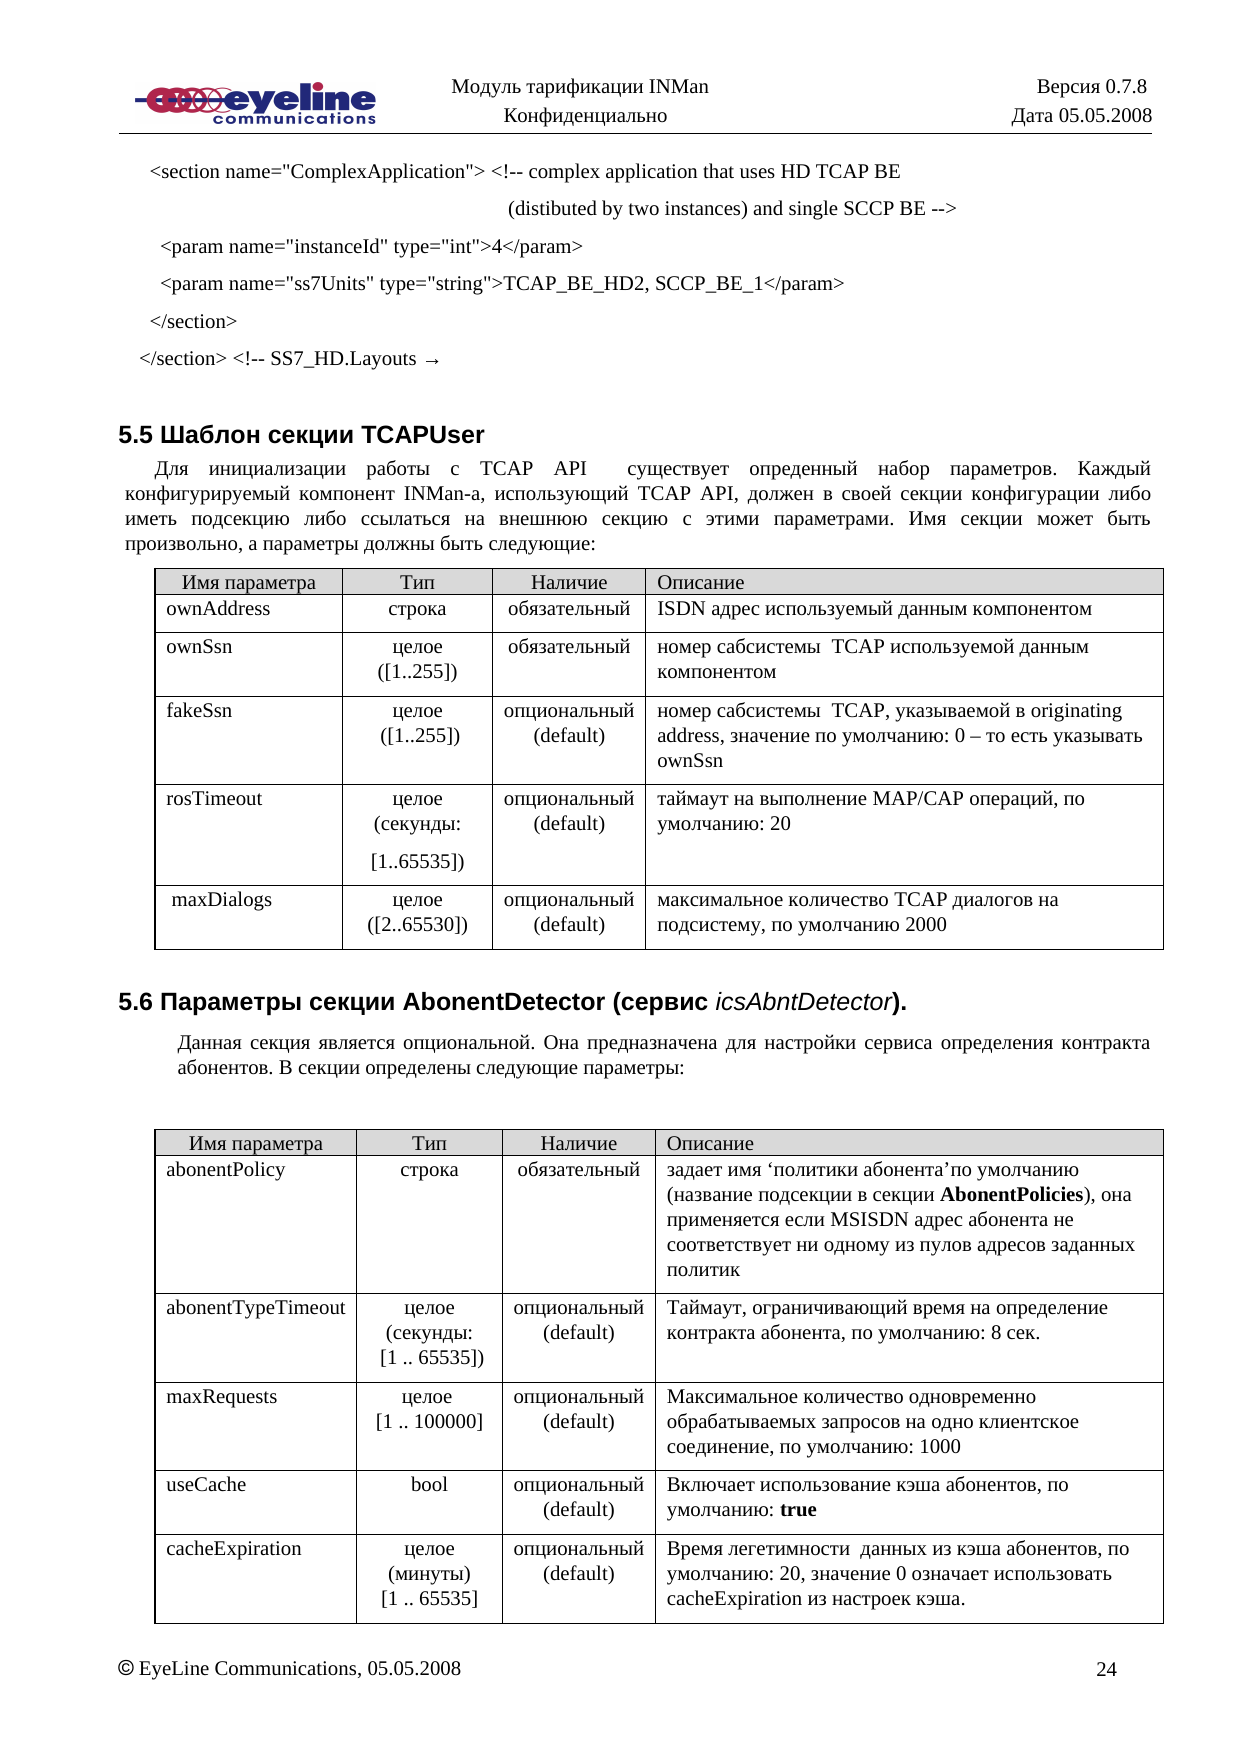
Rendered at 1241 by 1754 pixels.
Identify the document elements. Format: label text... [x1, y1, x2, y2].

text Данная секция является опциональной. Она предназначена для настройки сервиса определения контракта абонентов. В секции определены следующие параметры: [177, 1029, 1151, 1079]
table_cell целое ([1..255]) [343, 633, 492, 696]
text </section> [118, 308, 1151, 333]
table_cell таймаут на выполнение MAP/CAP операций, по умолчанию: 20 [646, 785, 1163, 885]
table_cell целое ([2..65530]) [343, 886, 492, 949]
table_cell bool [357, 1471, 502, 1534]
table_cell опциональный (default) [503, 1383, 655, 1470]
picture [135, 82, 376, 124]
text </section> <!-- SS7_HD.Layouts → [118, 345, 1151, 370]
table_header Тип [343, 569, 492, 594]
table_cell ownSsn [156, 633, 342, 696]
table_cell Таймаут, ограничивающий время на определение контракта абонента, по умолчанию: 8 сек. [656, 1294, 1163, 1382]
table_cell опциональный (default) [493, 886, 645, 949]
table_cell опциональный (default) [503, 1535, 655, 1622]
table_cell fakeSsn [156, 697, 342, 784]
table_cell опциональный (default) [503, 1471, 655, 1534]
table_cell целое [1 .. 100000] [357, 1383, 502, 1470]
table_header Описание [646, 569, 1163, 594]
table_header Наличие [493, 569, 645, 594]
table_cell номер сабсистемы TCAP, указываемой в originating address, значение по умолчанию: 0 – то есть указывать ownSsn [646, 697, 1163, 784]
table_cell Включает использование кэша абонентов, по умолчанию: true [656, 1471, 1163, 1534]
subtitle Шаблон секции TCAPUser [118, 420, 1151, 449]
table_cell cacheExpiration [156, 1535, 356, 1622]
table_cell обязательный [493, 633, 645, 696]
table_cell опциональный (default) [503, 1294, 655, 1382]
text Для инициализации работы с TCAP API существует опреденный набор параметров. Каждый конфигурируемый компонент INMan-а, использующий TCAP API, должен в своей секции конфигурации либо иметь подсекцию либо ссылаться на внешнюю секцию с этими параметрами. Имя секции может быть произвольно, а параметры должны быть следующие: [125, 455, 1151, 555]
table_cell maxDialogs [156, 886, 342, 949]
table_header Тип [357, 1130, 502, 1155]
table_cell строка [343, 595, 492, 632]
text <param name="ss7Units" type="string">TCAP_BE_HD2, SCCP_BE_1</param> [118, 270, 1151, 295]
table_cell rosTimeout [156, 785, 342, 885]
table_cell ownAddress [156, 595, 342, 632]
table_header Описание [656, 1130, 1163, 1155]
table_cell maxRequests [156, 1383, 356, 1470]
text <section name="ComplexApplication"> <!-- complex application that uses HD TCAP BE [118, 158, 1151, 183]
table_cell ISDN адрес используемый данным компонентом [646, 595, 1163, 632]
table_header Имя параметра [156, 569, 342, 594]
table_cell опциональный (default) [493, 785, 645, 885]
table_cell Максимальное количество одновременно обрабатываемых запросов на одно клиентское соединение, по умолчанию: 1000 [656, 1383, 1163, 1470]
table_cell abonentPolicy [156, 1156, 356, 1293]
table_cell abonentTypeTimeout [156, 1294, 356, 1382]
table_cell обязательный [493, 595, 645, 632]
table_cell useCache [156, 1471, 356, 1534]
table_cell строка [357, 1156, 502, 1293]
table_cell Время легетимности данных из кэша абонентов, по умолчанию: 20, значение 0 означает использовать cacheExpiration из настроек кэша. [656, 1535, 1163, 1622]
table_header Имя параметра [156, 1130, 356, 1155]
text (distibuted by two instances) and single SCCP BE --> [118, 195, 1151, 220]
table_cell номер сабсистемы TCAP используемой данным компонентом [646, 633, 1163, 696]
table_cell опциональный (default) [493, 697, 645, 784]
table_cell целое (cекунды: [1..65535]) [343, 785, 492, 885]
table_cell целое (cекунды: [1 .. 65535]) [357, 1294, 502, 1382]
subtitle Параметры секции AbonentDetector (сервис icsAbntDetector). [118, 987, 1151, 1016]
table_cell обязательный [503, 1156, 655, 1293]
text <param name="instanceId" type="int">4</param> [118, 233, 1151, 258]
table_cell целое (минуты) [1 .. 65535] [357, 1535, 502, 1622]
table_cell максимальное количество TCAP диалогов на подсистему, по умолчанию 2000 [646, 886, 1163, 949]
table_cell целое ([1..255]) [343, 697, 492, 784]
table_cell задает имя ‘политики абонента’по умолчанию (название подсекции в секции AbonentPolicies), она применяется если MSISDN адрес абонента не соответствует ни одному из пулов адресов заданных политик [656, 1156, 1163, 1293]
table_header Наличие [503, 1130, 655, 1155]
